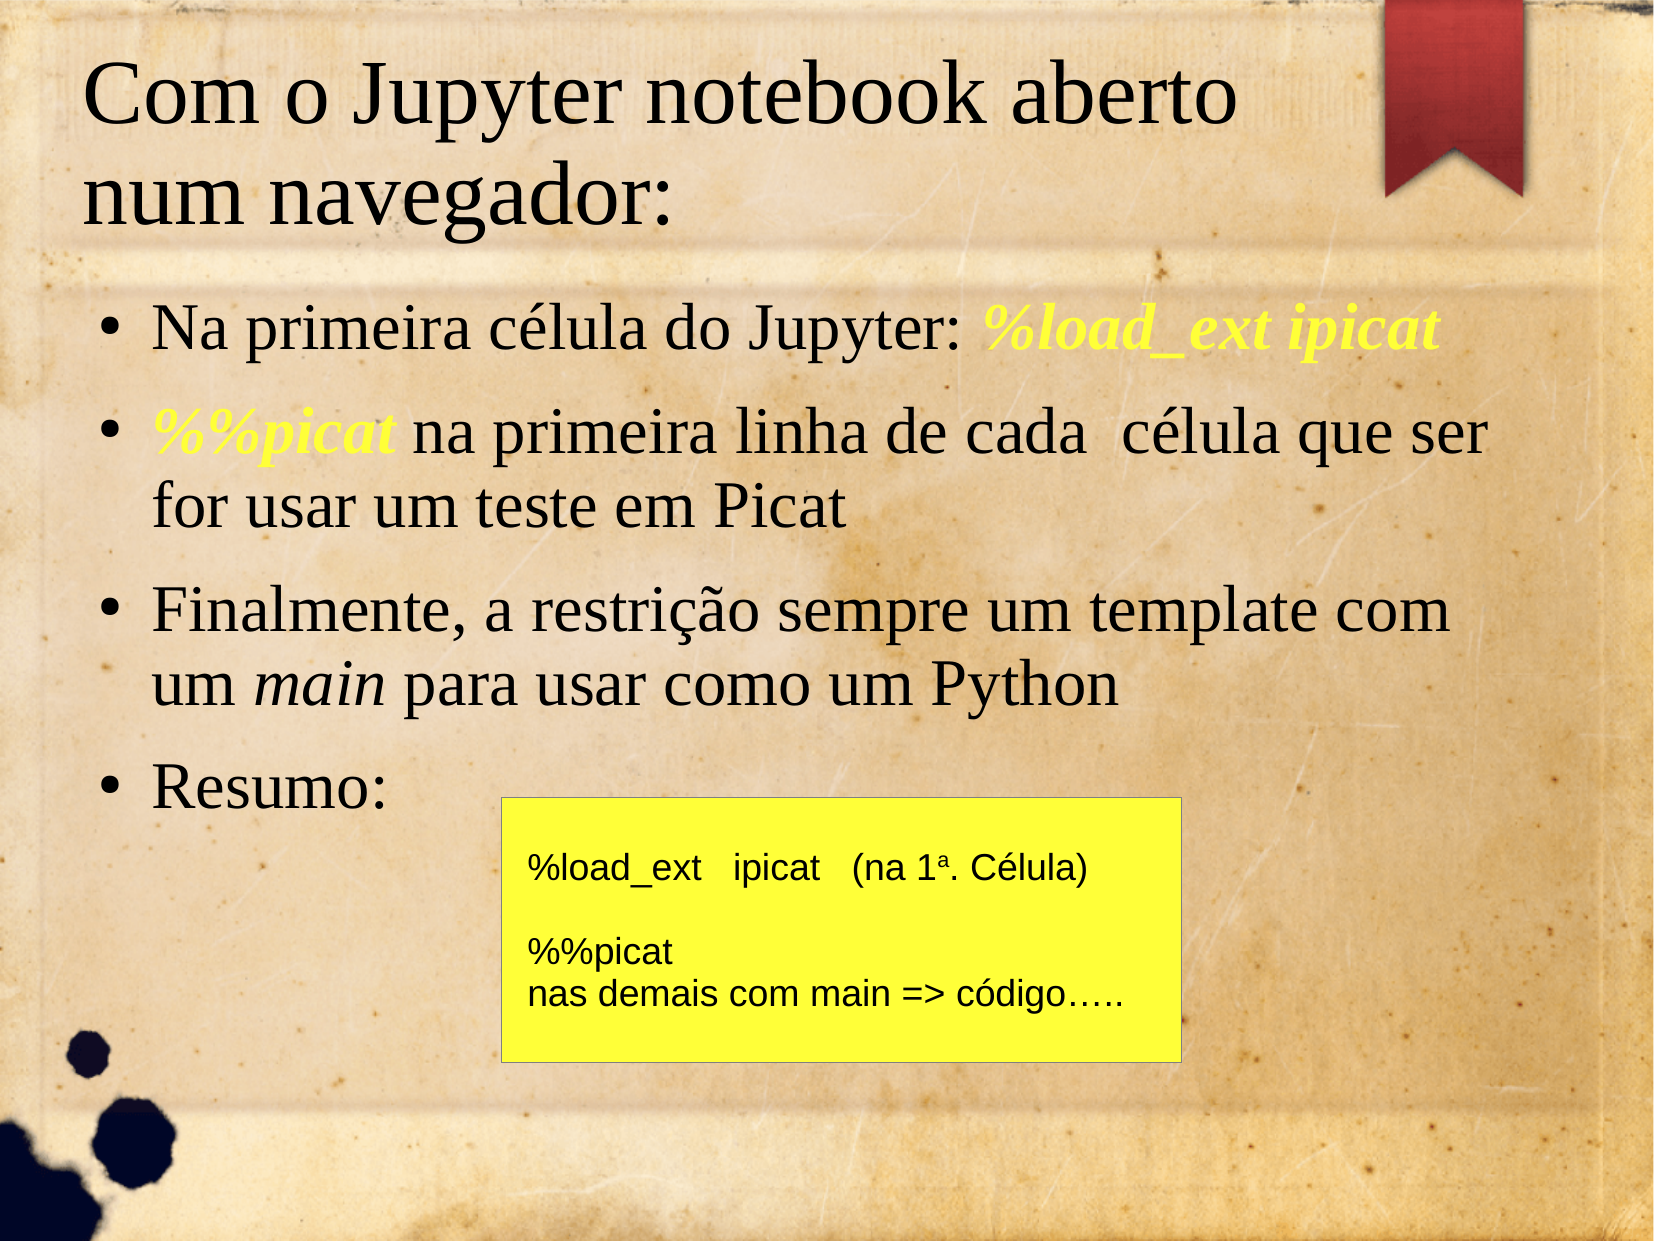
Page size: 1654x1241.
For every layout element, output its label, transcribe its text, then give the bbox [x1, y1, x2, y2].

picture [0, 0, 1654, 1241]
title Com o Jupyter notebook aberto num navegador: [82, 41, 1347, 245]
list Na primeira célula do Jupyter: %load_ext ipicat %%picat na primeira linha de cada célula que ser for usar um teste em Picat Finalmente, a restrição sempre um template com um main para usar como um Python Resumo: [80, 290, 1536, 1152]
text_box %load_ext ipicat (na 1a. Célula) %%picat nas demais com main => código….. [501, 797, 1182, 1063]
